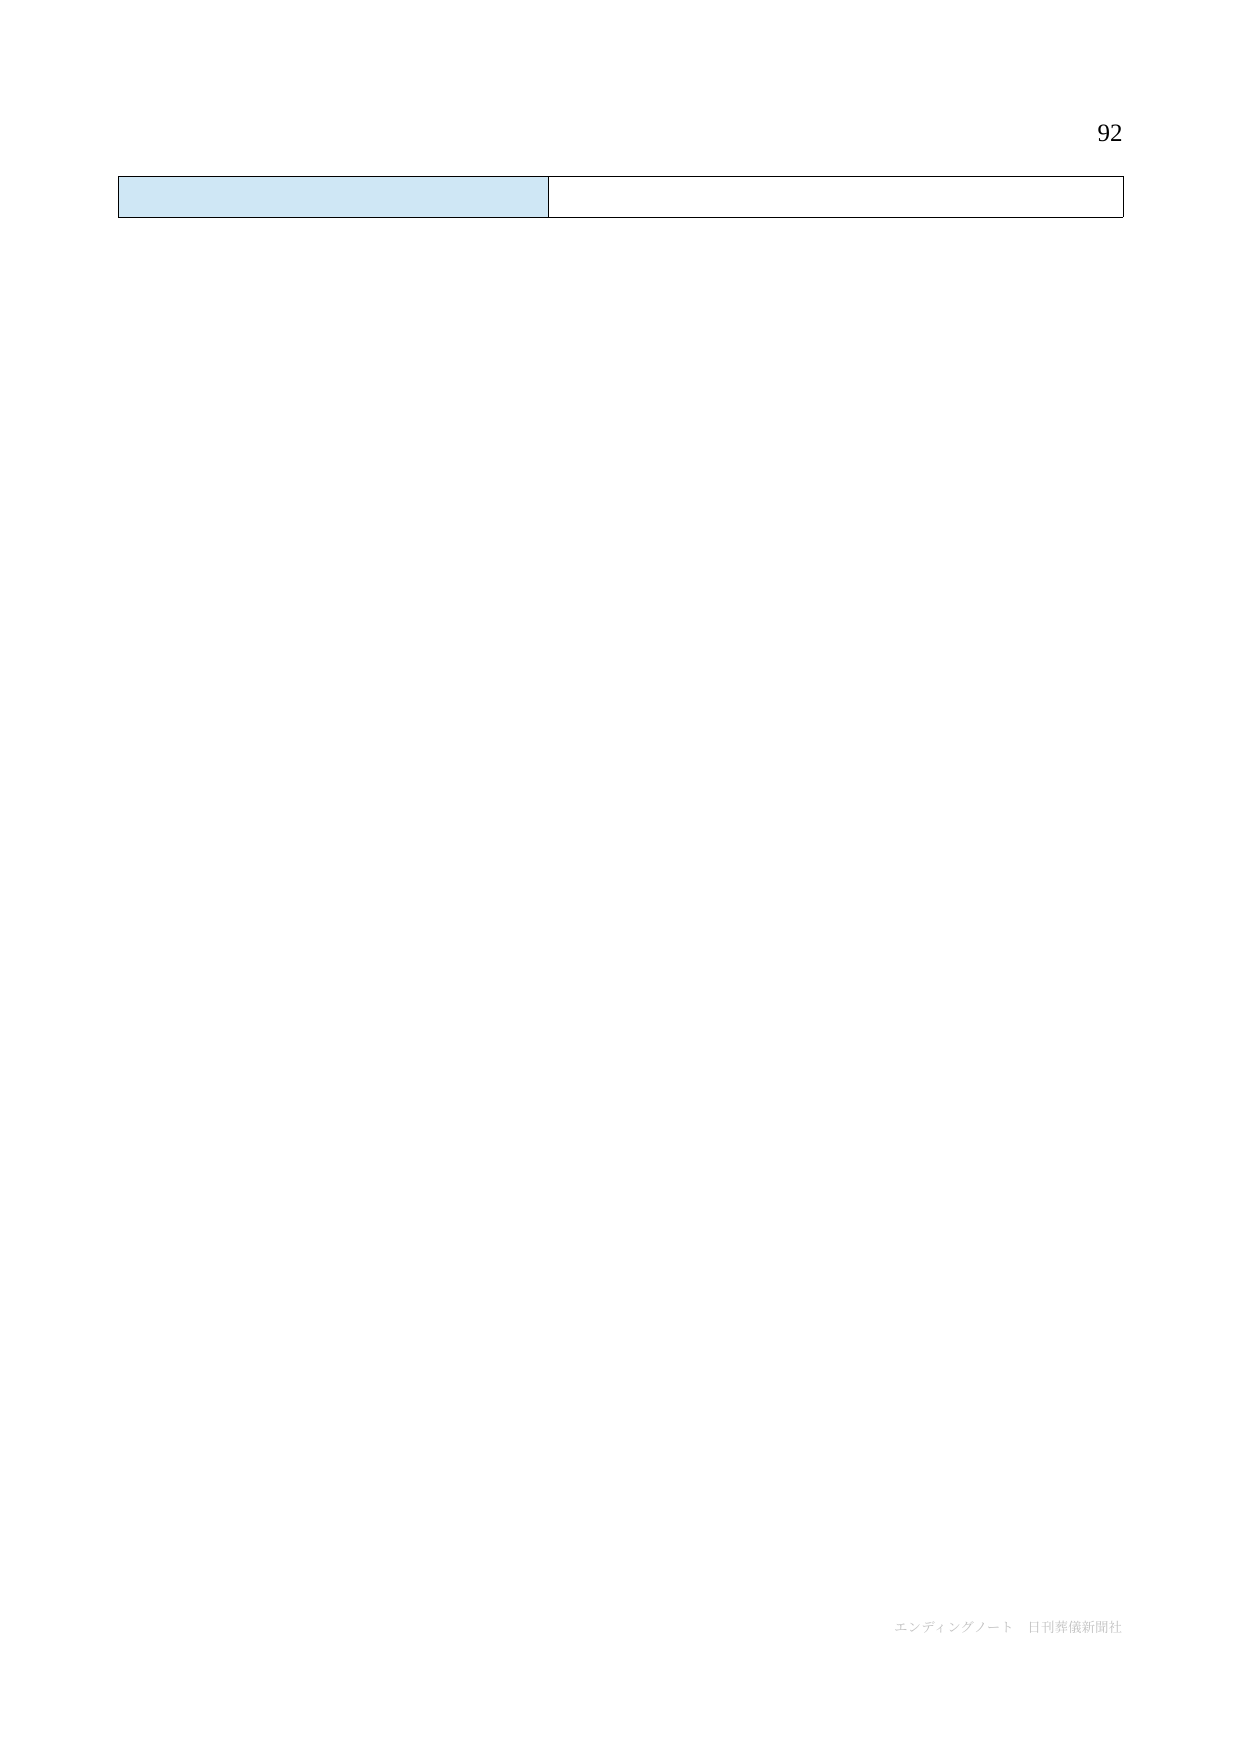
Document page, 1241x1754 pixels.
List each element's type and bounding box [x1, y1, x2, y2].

table_cell [549, 177, 1123, 217]
table_cell [119, 177, 548, 217]
